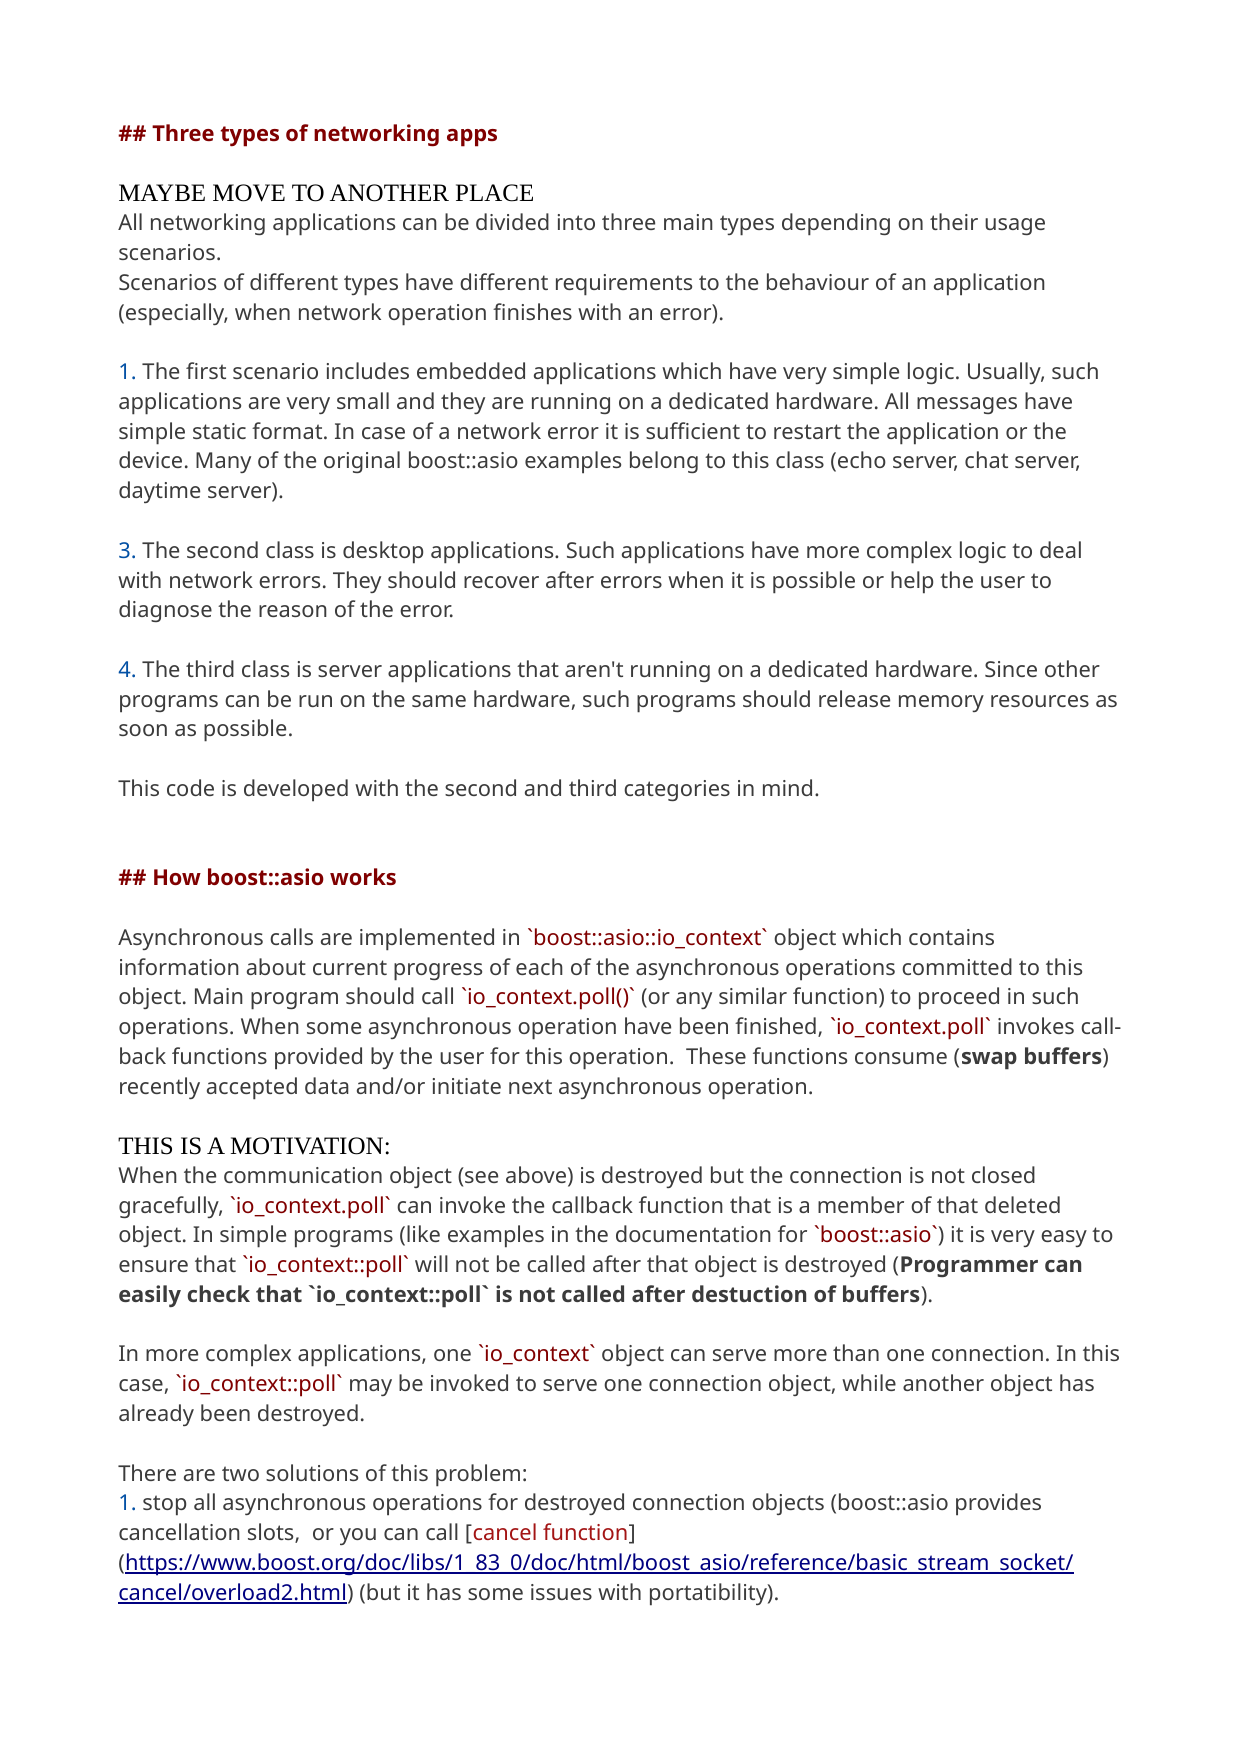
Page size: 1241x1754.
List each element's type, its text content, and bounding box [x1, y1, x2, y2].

text Asynchronous calls are implemented in `boost::asio::io_context` object which contains information about current progress of each of the asynchronous operations committed to this object. Main program should call `io_context.poll()` (or any similar function) to proceed in such operations. When some asynchronous operation have been finished, `io_context.poll` invokes call-back functions provided by the user for this operation. These functions consume (swap buffers) recently accepted data and/or initiate next asynchronous operation. [118, 922, 1122, 1100]
text There are two solutions of this problem: [118, 1457, 1122, 1487]
text 1. stop all asynchronous operations for destroyed connection objects (boost::asio provides cancellation slots, or you can call [cancel function](https://www.boost.org/doc/libs/1_83_0/doc/html/boost_asio/reference/basic_stream_socket/cancel/overload2.html) (but it has some issues with portatibility). [118, 1487, 1122, 1606]
text 4. The third class is server applications that aren't running on a dedicated hardware. Since other programs can be run on the same hardware, such programs should release memory resources as soon as possible. [118, 654, 1122, 743]
text MAYBE MOVE TO ANOTHER PLACE [118, 178, 1122, 207]
text When the communication object (see above) is destroyed but the connection is not closed gracefully, `io_context.poll` can invoke the callback function that is a member of that deleted object. In simple programs (like examples in the documentation for `boost::asio`) it is very easy to ensure that `io_context::poll` will not be called after that object is destroyed (Programmer can easily check that `io_context::poll` is not called after destuction of buffers). [118, 1160, 1122, 1309]
text ## How boost::asio works [118, 862, 1122, 892]
text 3. The second class is desktop applications. Such applications have more complex logic to deal with network errors. They should recover after errors when it is possible or help the user to diagnose the reason of the error. [118, 535, 1122, 624]
text All networking applications can be divided into three main types depending on their usage scenarios. [118, 207, 1122, 267]
text THIS IS A MOTIVATION: [118, 1130, 1122, 1160]
text In more complex applications, one `io_context` object can serve more than one connection. In this case, `io_context::poll` may be invoked to serve one connection object, while another object has already been destroyed. [118, 1338, 1122, 1428]
text This code is developed with the second and third categories in mind. [118, 773, 1122, 803]
text 1. The first scenario includes embedded applications which have very simple logic. Usually, such applications are very small and they are running on a dedicated hardware. All messages have simple static format. In case of a network error it is sufficient to restart the application or the device. Many of the original boost::asio examples belong to this class (echo server, chat server, daytime server). [118, 356, 1122, 505]
text ## Three types of networking apps [118, 118, 1122, 148]
text Scenarios of different types have different requirements to the behaviour of an application (especially, when network operation finishes with an error). [118, 267, 1122, 326]
